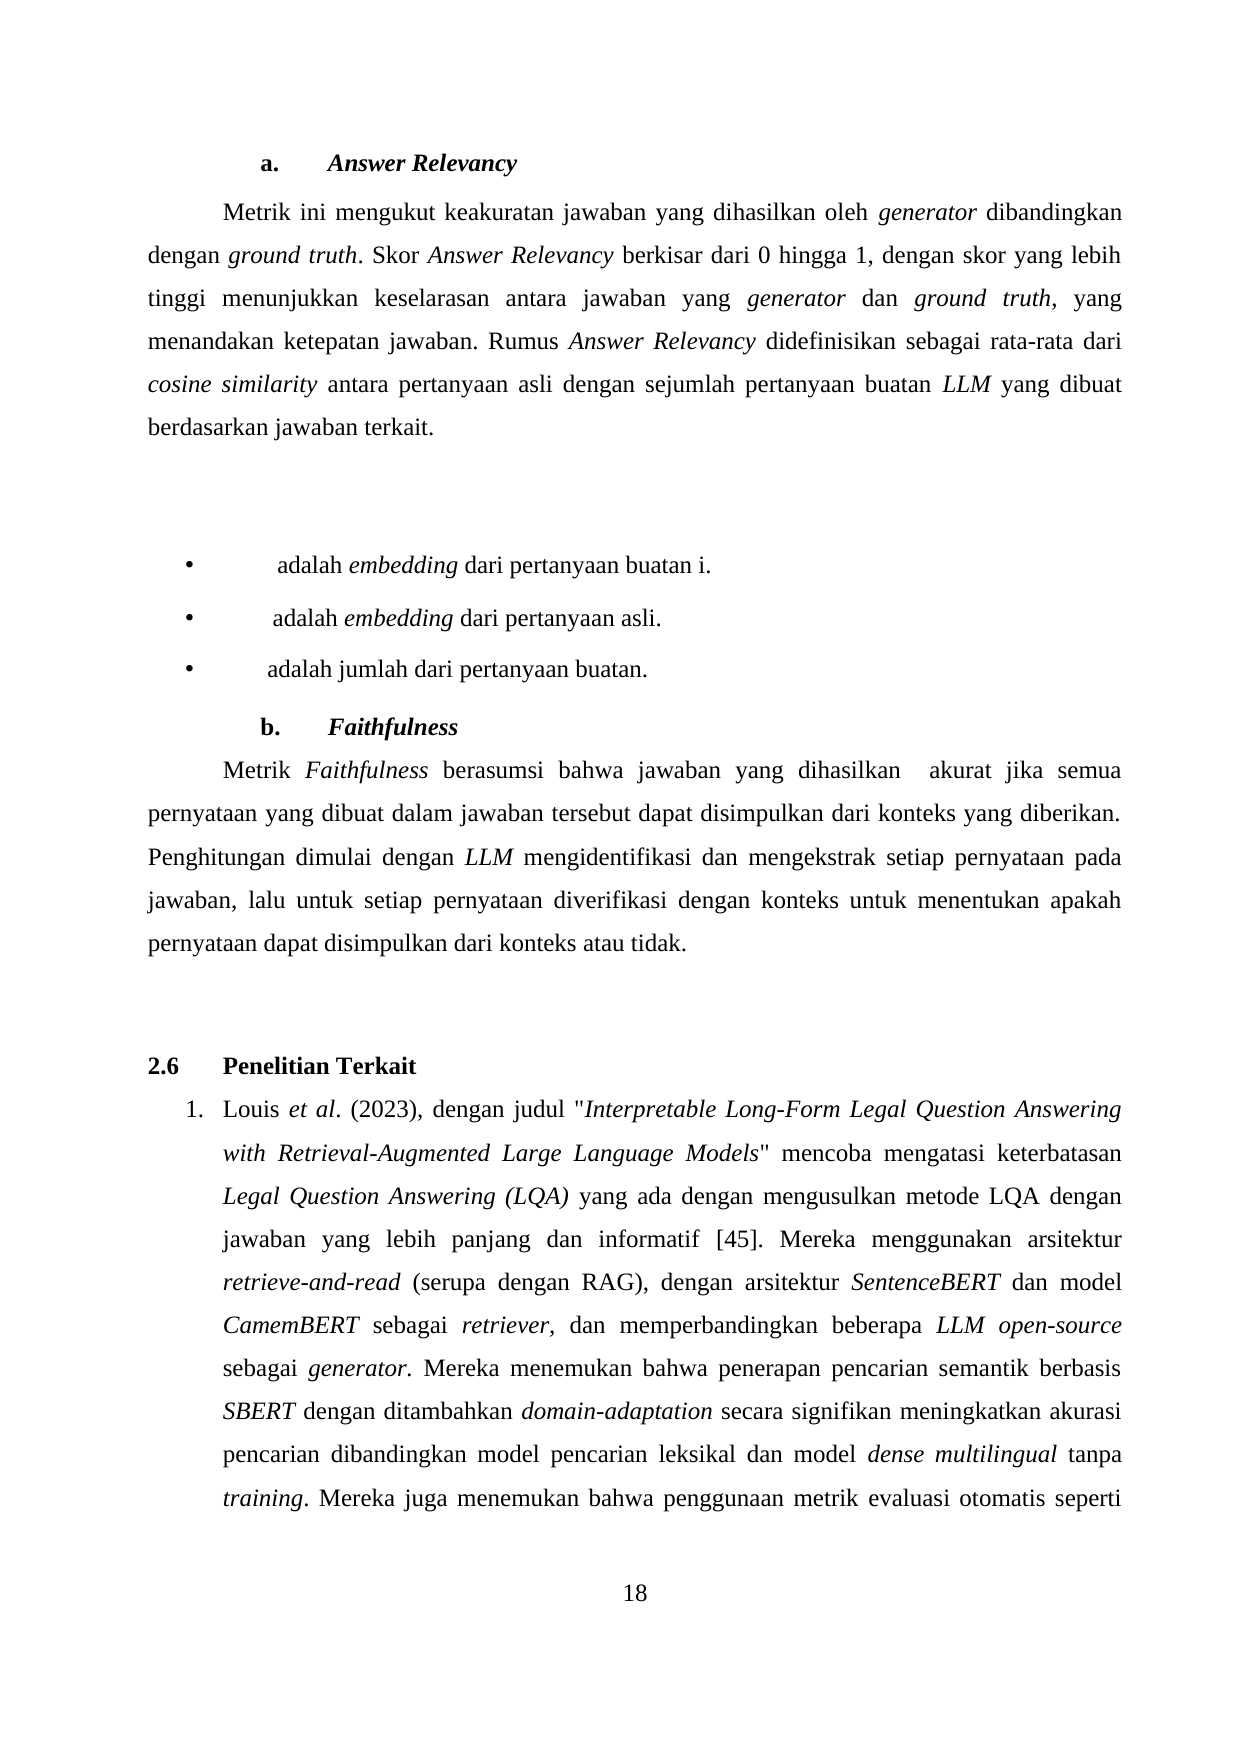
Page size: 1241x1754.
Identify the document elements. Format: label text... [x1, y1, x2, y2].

list Answer Relevancy [260, 148, 1122, 176]
list adalah embedding dari pertanyaan buatan i. [185, 550, 1122, 583]
subtitle Penelitian Terkait [148, 1051, 1122, 1080]
text Metrik ini mengukut keakuratan jawaban yang dihasilkan oleh generator dibandingkan dengan ground truth. Skor Answer Relevancy berkisar dari 0 hingga 1, dengan skor yang lebih tinggi menunjukkan keselarasan antara jawaban yang generator dan ground truth, yang menandakan ketepatan jawaban. Rumus Answer Relevancy didefinisikan sebagai rata-rata dari cosine similarity antara pertanyaan asli dengan sejumlah pertanyaan buatan LLM yang dibuat berdasarkan jawaban terkait. [148, 197, 1122, 441]
list adalah embedding dari pertanyaan asli. [185, 603, 1122, 636]
list Louis et al. (2023), dengan judul "Interpretable Long-Form Legal Question Answering with Retrieval-Augmented Large Language Models" mencoba mengatasi keterbatasan Legal Question Answering (LQA) yang ada dengan mengusulkan metode LQA dengan jawaban yang lebih panjang dan informatif [45]. Mereka menggunakan arsitektur retrieve-and-read (serupa dengan RAG), dengan arsitektur SentenceBERT dan model CamemBERT sebagai retriever, dan memperbandingkan beberapa LLM open-source sebagai generator. Mereka menemukan bahwa penerapan pencarian semantik berbasis SBERT dengan ditambahkan domain-adaptation secara signifikan meningkatkan akurasi pencarian dibandingkan model pencarian leksikal dan model dense multilingual tanpa training. Mereka juga menemukan bahwa penggunaan metrik evaluasi otomatis seperti [185, 1094, 1122, 1511]
list Faithfulness [260, 712, 1122, 741]
list adalah jumlah dari pertanyaan buatan. [185, 654, 1122, 683]
text Metrik Faithfulness berasumsi bahwa jawaban yang dihasilkan akurat jika semua pernyataan yang dibuat dalam jawaban tersebut dapat disimpulkan dari konteks yang diberikan. Penghitungan dimulai dengan LLM mengidentifikasi dan mengekstrak setiap pernyataan pada jawaban, lalu untuk setiap pernyataan diverifikasi dengan konteks untuk menentukan apakah pernyataan dapat disimpulkan dari konteks atau tidak. [148, 755, 1122, 957]
